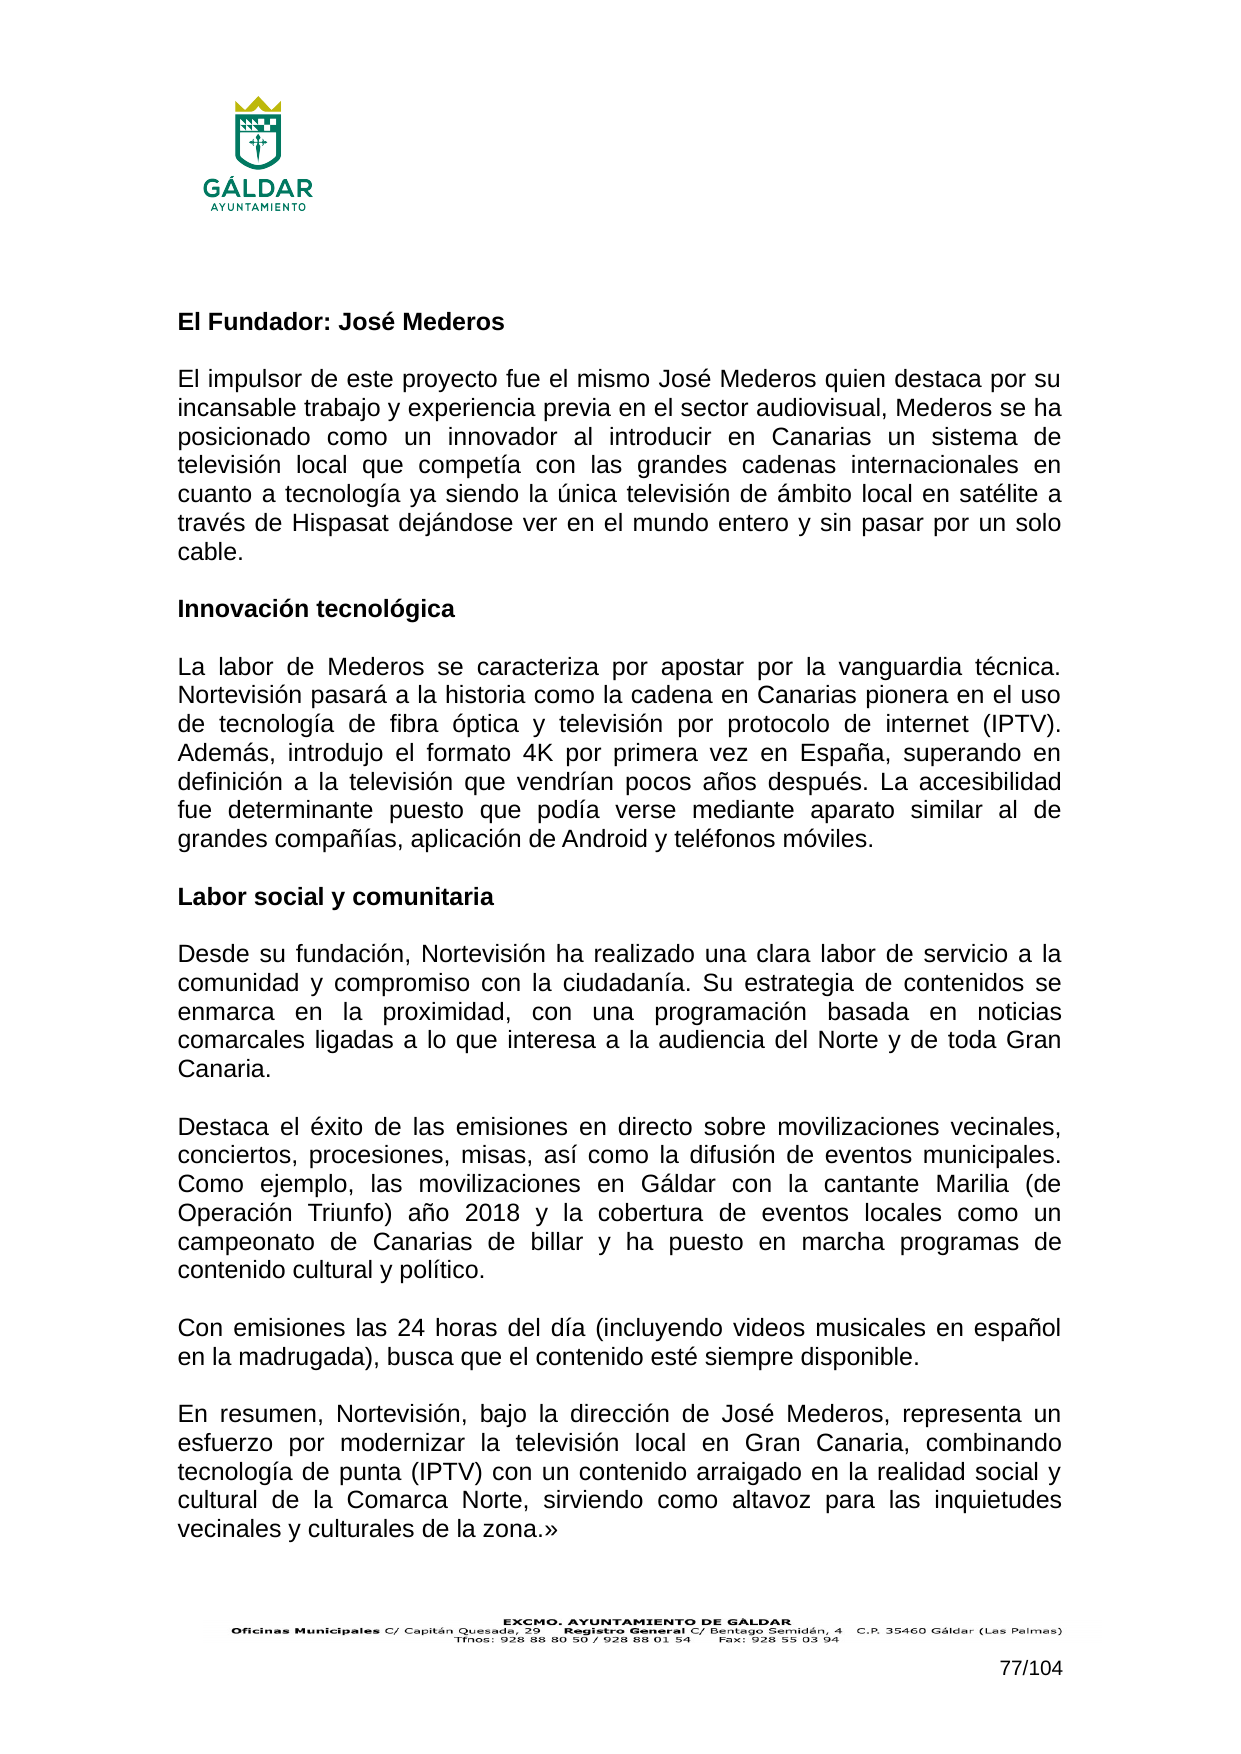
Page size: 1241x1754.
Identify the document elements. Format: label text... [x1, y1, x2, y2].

text Desde su fundación, Nortevisión ha realizado una clara labor de servicio a la comunidad y compromiso con la ciudadanía. Su estrategia de contenidos se enmarca en la proximidad, con una programación basada en noticias comarcales ligadas a lo que interesa a la audiencia del Norte y de toda Gran Canaria. [177, 939, 1063, 1083]
text El impulsor de este proyecto fue el mismo José Mederos quien destaca por su incansable trabajo y experiencia previa en el sector audiovisual, Mederos se ha posicionado como un innovador al introducir en Canarias un sistema de televisión local que competía con las grandes cadenas internacionales en cuanto a tecnología ya siendo la única televisión de ámbito local en satélite a través de Hispasat dejándose ver en el mundo entero y sin pasar por un solo cable. [177, 364, 1063, 565]
picture [184, 73, 331, 234]
text Labor social y comunitaria [177, 882, 1063, 910]
text Destaca el éxito de las emisiones en directo sobre movilizaciones vecinales, conciertos, procesiones, misas, así como la difusión de eventos municipales. Como ejemplo, las movilizaciones en Gáldar con la cantante Marilia (de Operación Triunfo) año 2018 y la cobertura de eventos locales como un campeonato de Canarias de billar y ha puesto en marcha programas de contenido cultural y político. [177, 1112, 1063, 1284]
text Con emisiones las 24 horas del día (incluyendo videos musicales en español en la madrugada), busca que el contenido esté siempre disponible. [177, 1313, 1063, 1370]
text La labor de Mederos se caracteriza por apostar por la vanguardia técnica. Nortevisión pasará a la historia como la cadena en Canarias pionera en el uso de tecnología de fibra óptica y televisión por protocolo de internet (IPTV). Además, introdujo el formato 4K por primera vez en España, superando en definición a la televisión que vendrían pocos años después. La accesibilidad fue determinante puesto que podía verse mediante aparato similar al de grandes compañías, aplicación de Android y teléfonos móviles. [177, 652, 1063, 853]
text El Fundador: José Mederos [177, 307, 1063, 335]
text En resumen, Nortevisión, bajo la dirección de José Mederos, representa un esfuerzo por modernizar la televisión local en Gran Canaria, combinando tecnología de punta (IPTV) con un contenido arraigado en la realidad social y cultural de la Comarca Norte, sirviendo como altavoz para las inquietudes vecinales y culturales de la zona.» [177, 1399, 1063, 1543]
picture [234, 1618, 1071, 1643]
text Innovación tecnológica [177, 594, 1063, 623]
